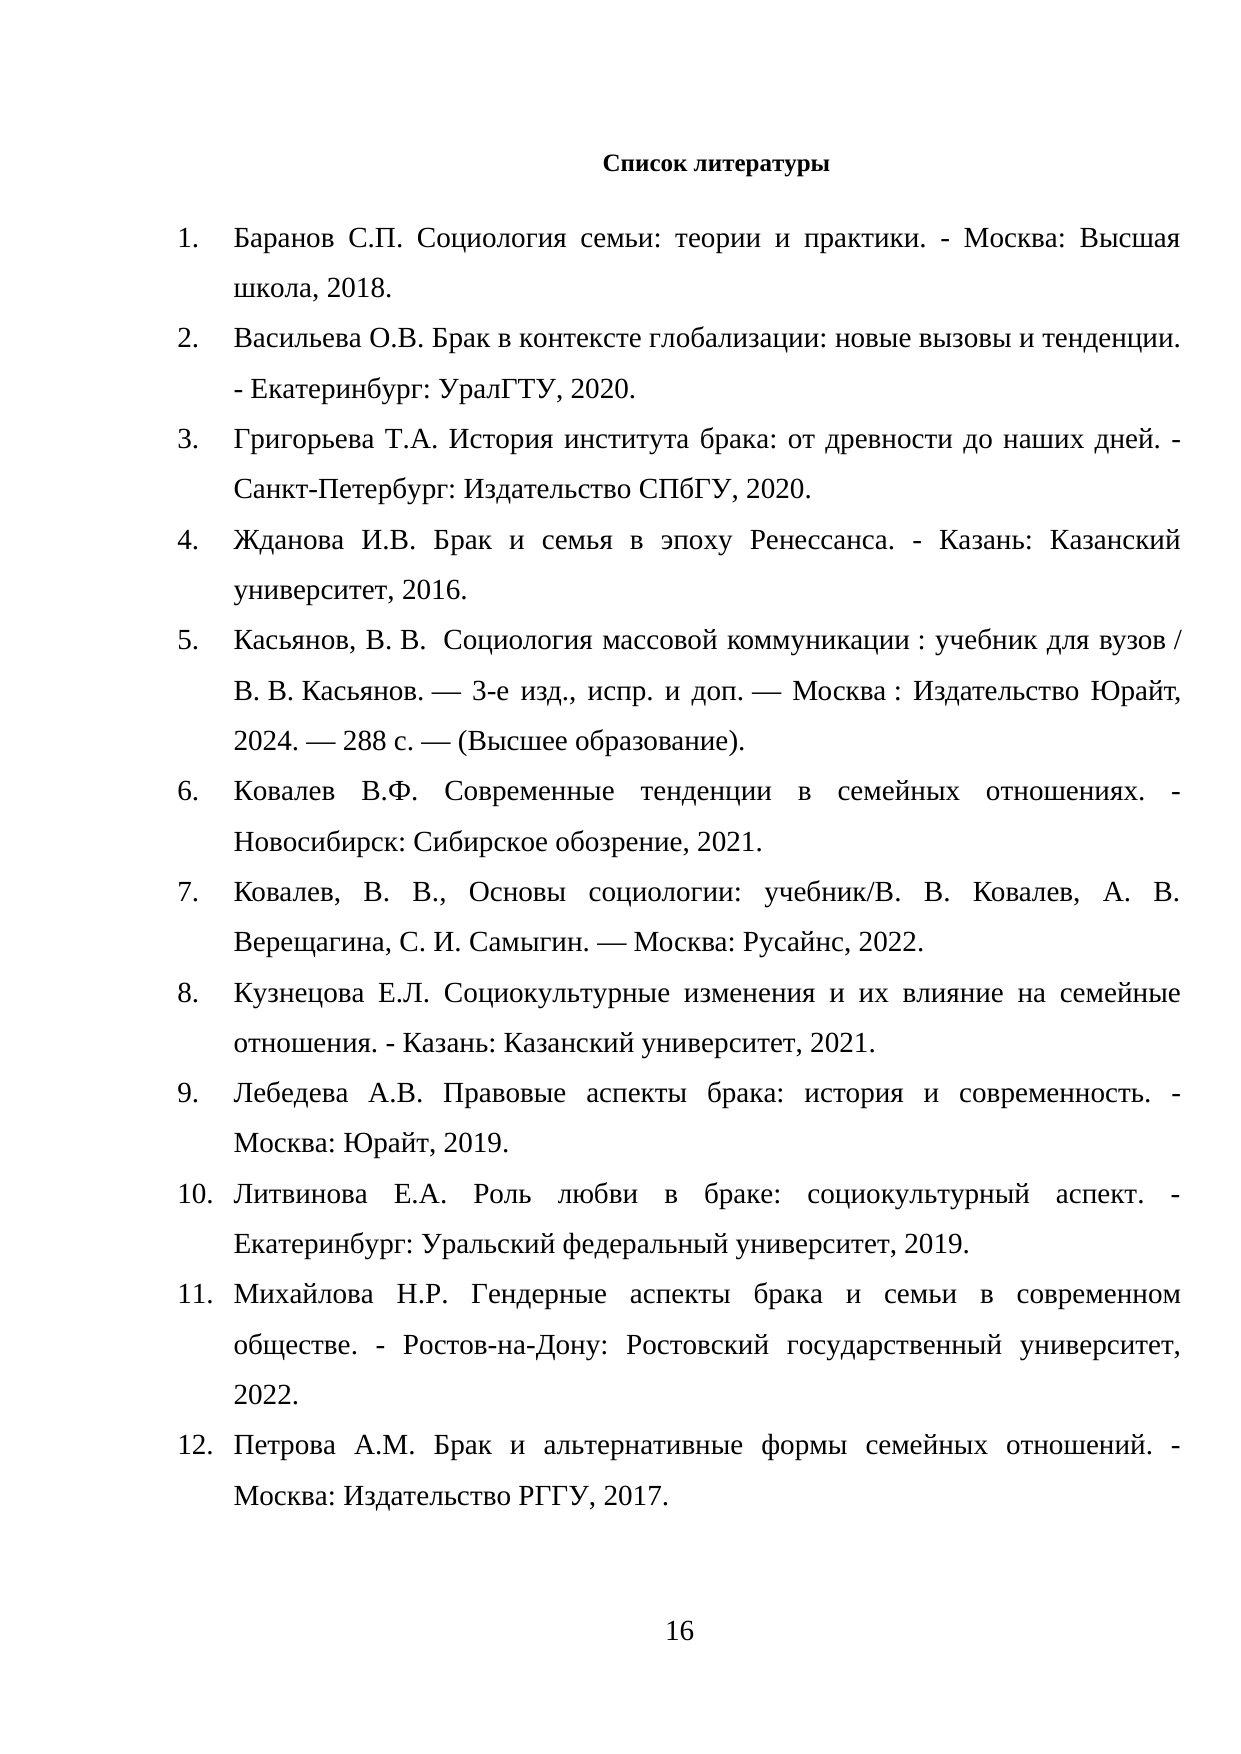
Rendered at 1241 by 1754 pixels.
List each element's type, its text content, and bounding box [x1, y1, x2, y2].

list Ковалев В.Ф. Современные тенденции в семейных отношениях. - Новосибирск: Сибирское обозрение, 2021. [177, 773, 1182, 857]
list Баранов С.П. Социология семьи: теории и практики. - Москва: Высшая школа, 2018. [177, 220, 1182, 304]
list Лебедева А.В. Правовые аспекты брака: история и современность. - Москва: Юрайт, 2019. [177, 1075, 1182, 1159]
text Список литературы [177, 148, 1182, 176]
list Жданова И.В. Брак и семья в эпоху Ренессанса. - Казань: Казанский университет, 2016. [177, 522, 1182, 606]
list Васильева О.В. Брак в контексте глобализации: новые вызовы и тенденции. - Екатеринбург: УралГТУ, 2020. [177, 321, 1182, 404]
list Касьянов, В. В. Социология массовой коммуникации : учебник для вузов / В. В. Касьянов. — 3-е изд., испр. и доп. — Москва : Издательство Юрайт, 2024. — 288 с. — (Высшее образование). [177, 622, 1182, 757]
list Ковалев, В. В., Основы социологии: учебник/В. В. Ковалев, А. В. Верещагина, С. И. Самыгин. — Москва: Русайнс, 2022. [177, 874, 1182, 958]
list Петрова А.М. Брак и альтернативные формы семейных отношений. - Москва: Издательство РГГУ, 2017. [177, 1427, 1182, 1511]
list Литвинова Е.А. Роль любви в браке: социокультурный аспект. - Екатеринбург: Уральский федеральный университет, 2019. [177, 1176, 1182, 1260]
list Григорьева Т.А. История института брака: от древности до наших дней. - Санкт-Петербург: Издательство СПбГУ, 2020. [177, 421, 1182, 505]
list Михайлова Н.Р. Гендерные аспекты брака и семьи в современном обществе. - Ростов-на-Дону: Ростовский государственный университет, 2022. [177, 1277, 1182, 1411]
list Кузнецова Е.Л. Социокультурные изменения и их влияние на семейные отношения. - Казань: Казанский университет, 2021. [177, 975, 1182, 1058]
